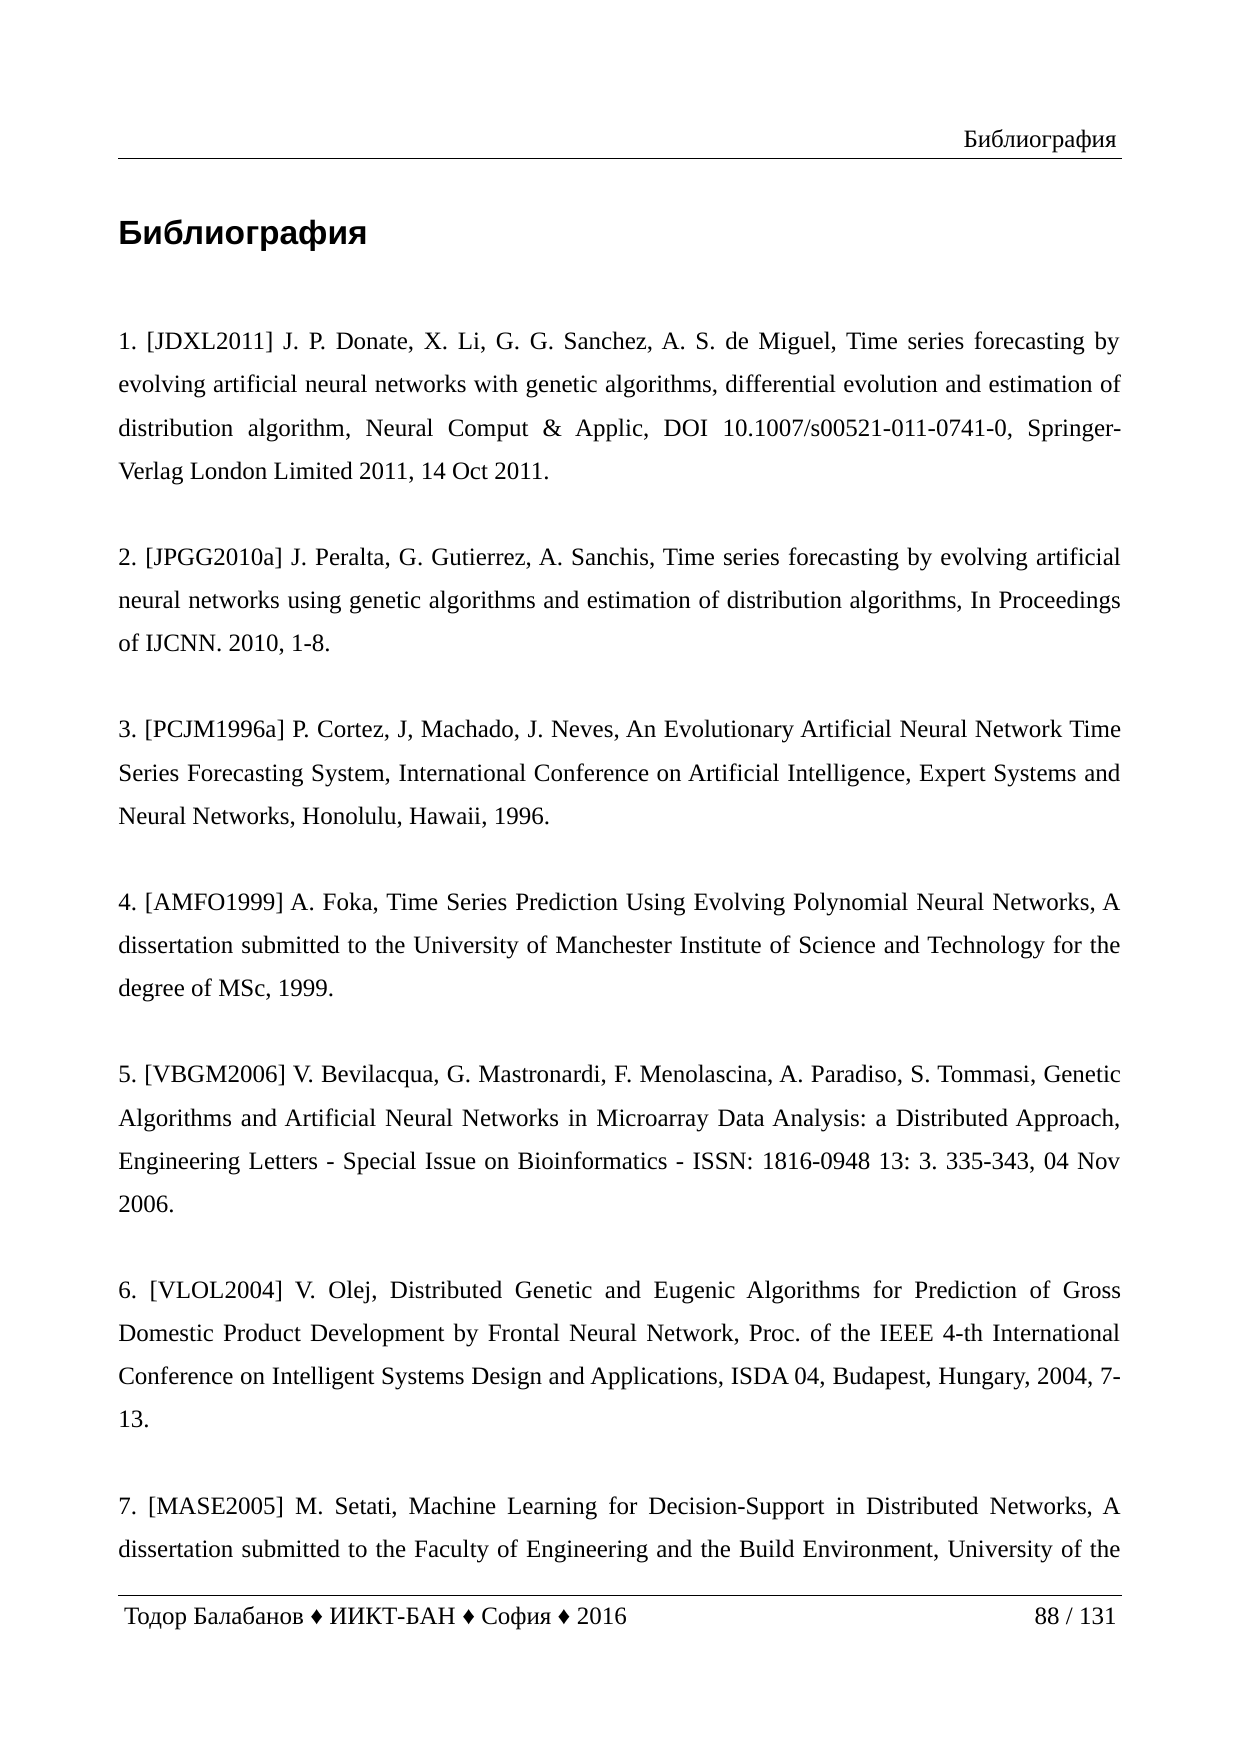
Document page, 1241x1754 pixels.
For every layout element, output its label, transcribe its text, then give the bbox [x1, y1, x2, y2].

text 3. [PCJM1996a] P. Cortez, J, Machado, J. Neves, An Evolutionary Artificial Neural Network Time Series Forecasting System, International Conference on Artificial Intelligence, Expert Systems and Neural Networks, Honolulu, Hawaii, 1996. [118, 714, 1122, 829]
subtitle Библиография [118, 213, 1122, 252]
text 6. [VLOL2004] V. Olej, Distributed Genetic and Eugenic Algorithms for Prediction of Gross Domestic Product Development by Frontal Neural Network, Proc. of the IEEE 4-th International Conference on Intelligent Systems Design and Applications, ISDA 04, Budapest, Hungary, 2004, 7-13. [118, 1275, 1122, 1433]
text 5. [VBGM2006] V. Bevilacqua, G. Mastronardi, F. Menolascina, A. Paradiso, S. Tommasi, Genetic Algorithms and Artificial Neural Networks in Microarray Data Analysis: a Distributed Approach, Engineering Letters - Special Issue on Bioinformatics - ISSN: 1816-0948 13: 3. 335-343, 04 Nov 2006. [118, 1059, 1122, 1218]
text 4. [AMFO1999] A. Foka, Time Series Prediction Using Evolving Polynomial Neural Networks, A dissertation submitted to the University of Manchester Institute of Science and Technology for the degree of MSc, 1999. [118, 887, 1122, 1002]
text 7. [MASE2005] M. Setati, Machine Learning for Decision-Support in Distributed Networks, A dissertation submitted to the Faculty of Engineering and the Build Environment, University of the [118, 1491, 1122, 1563]
text 1. [JDXL2011] J. P. Donate, X. Li, G. G. Sanchez, A. S. de Miguel, Time series forecasting by evolving artificial neural networks with genetic algorithms, differential evolution and estimation of distribution algorithm, Neural Comput & Applic, DOI 10.1007/s00521-011-0741-0, Springer-Verlag London Limited 2011, 14 Oct 2011. [118, 326, 1122, 484]
text 2. [JPGG2010a] J. Peralta, G. Gutierrez, A. Sanchis, Time series forecasting by evolving artificial neural networks using genetic algorithms and estimation of distribution algorithms, In Proceedings of IJCNN. 2010, 1-8. [118, 542, 1122, 657]
